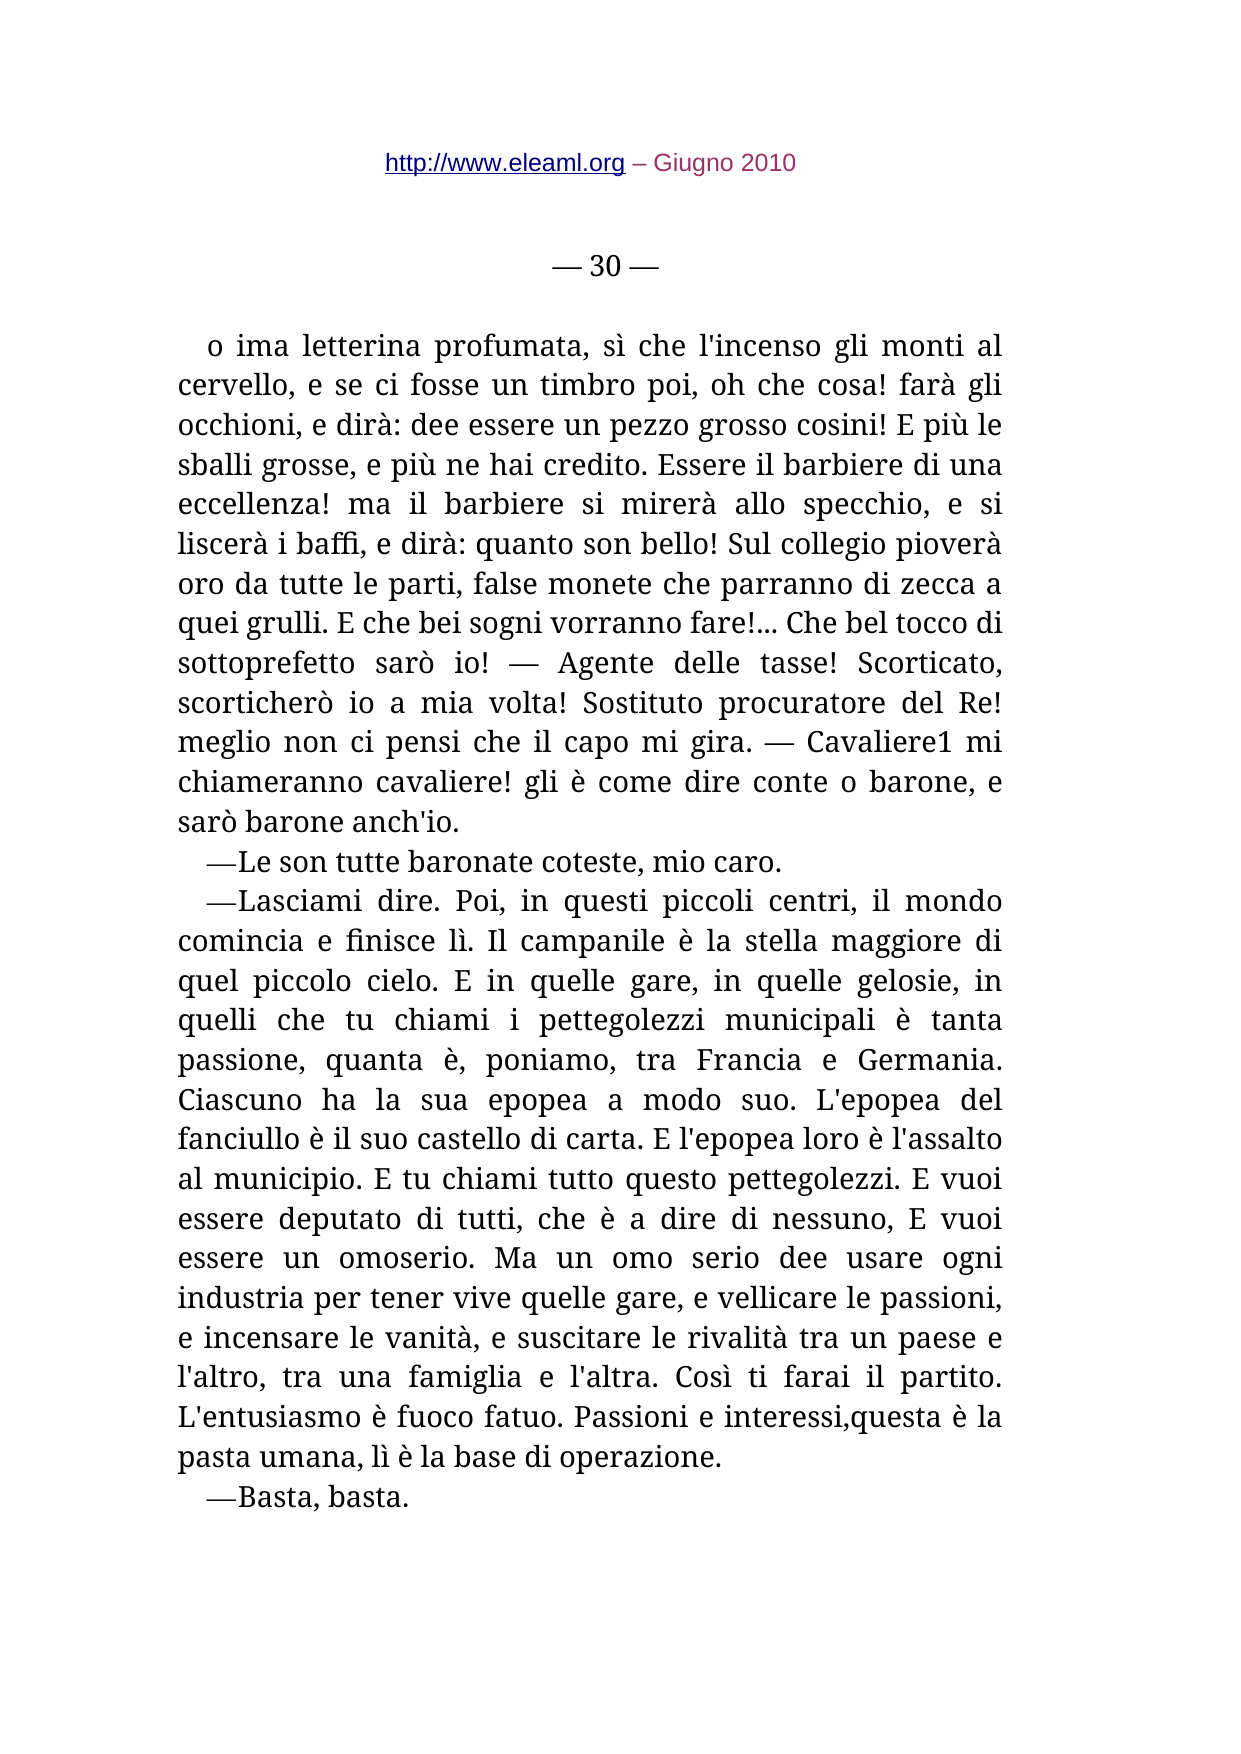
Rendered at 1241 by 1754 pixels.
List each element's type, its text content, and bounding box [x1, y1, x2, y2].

list Basta, basta. [177, 1476, 1004, 1516]
list Lasciami dire. Poi, in questi piccoli centri, il mondo comincia e finisce lì. Il campanile è la stella maggiore di quel piccolo cielo. E in quelle gare, in quelle gelosie, in quelli che tu chiami i pettegolezzi municipali è tanta passione, quanta è, poniamo, tra Francia e Germania. Ciascuno ha la sua epopea a modo suo. L'epopea del fanciullo è il suo castello di carta. E l'epopea loro è l'assalto al municipio. E tu chiami tutto questo pettegolezzi. E vuoi essere deputato di tutti, che è a dire di nessuno, E vuoi essere un omoserio. Ma un omo serio dee usare ogni industria per tener vive quelle gare, e vellicare le passioni, e incensare le vanità, e suscitare le rivalità tra un paese e l'altro, tra una famiglia e l'altra. Così ti farai il partito. L'entusiasmo è fuoco fatuo. Passioni e interessi,questa è la pasta umana, lì è la base di operazione. [177, 881, 1004, 1476]
list Le son tutte baronate coteste, mio caro. [177, 841, 1004, 881]
text — 30 — [177, 246, 1004, 285]
text o ima letterina profumata, sì che l'incenso gli monti al cervello, e se ci fosse un timbro poi, oh che cosa! farà gli occhioni, e dirà: dee essere un pezzo grosso cosini! E più le sballi grosse, e più ne hai credito. Essere il barbiere di una eccellenza! ma il barbiere si mirerà allo specchio, e si liscerà i baffi, e dirà: quanto son bello! Sul collegio pioverà oro da tutte le parti, false monete che parranno di zecca a quei grulli. E che bei sogni vorranno fare!... Che bel tocco di sottoprefetto sarò io! — Agente delle tasse! Scorticato, scorticherò io a mia volta! Sostituto procuratore del Re! meglio non ci pensi che il capo mi gira. — Cavaliere1 mi chiameranno cavaliere! gli è come dire conte o barone, e sarò barone anch'io. [177, 325, 1004, 841]
